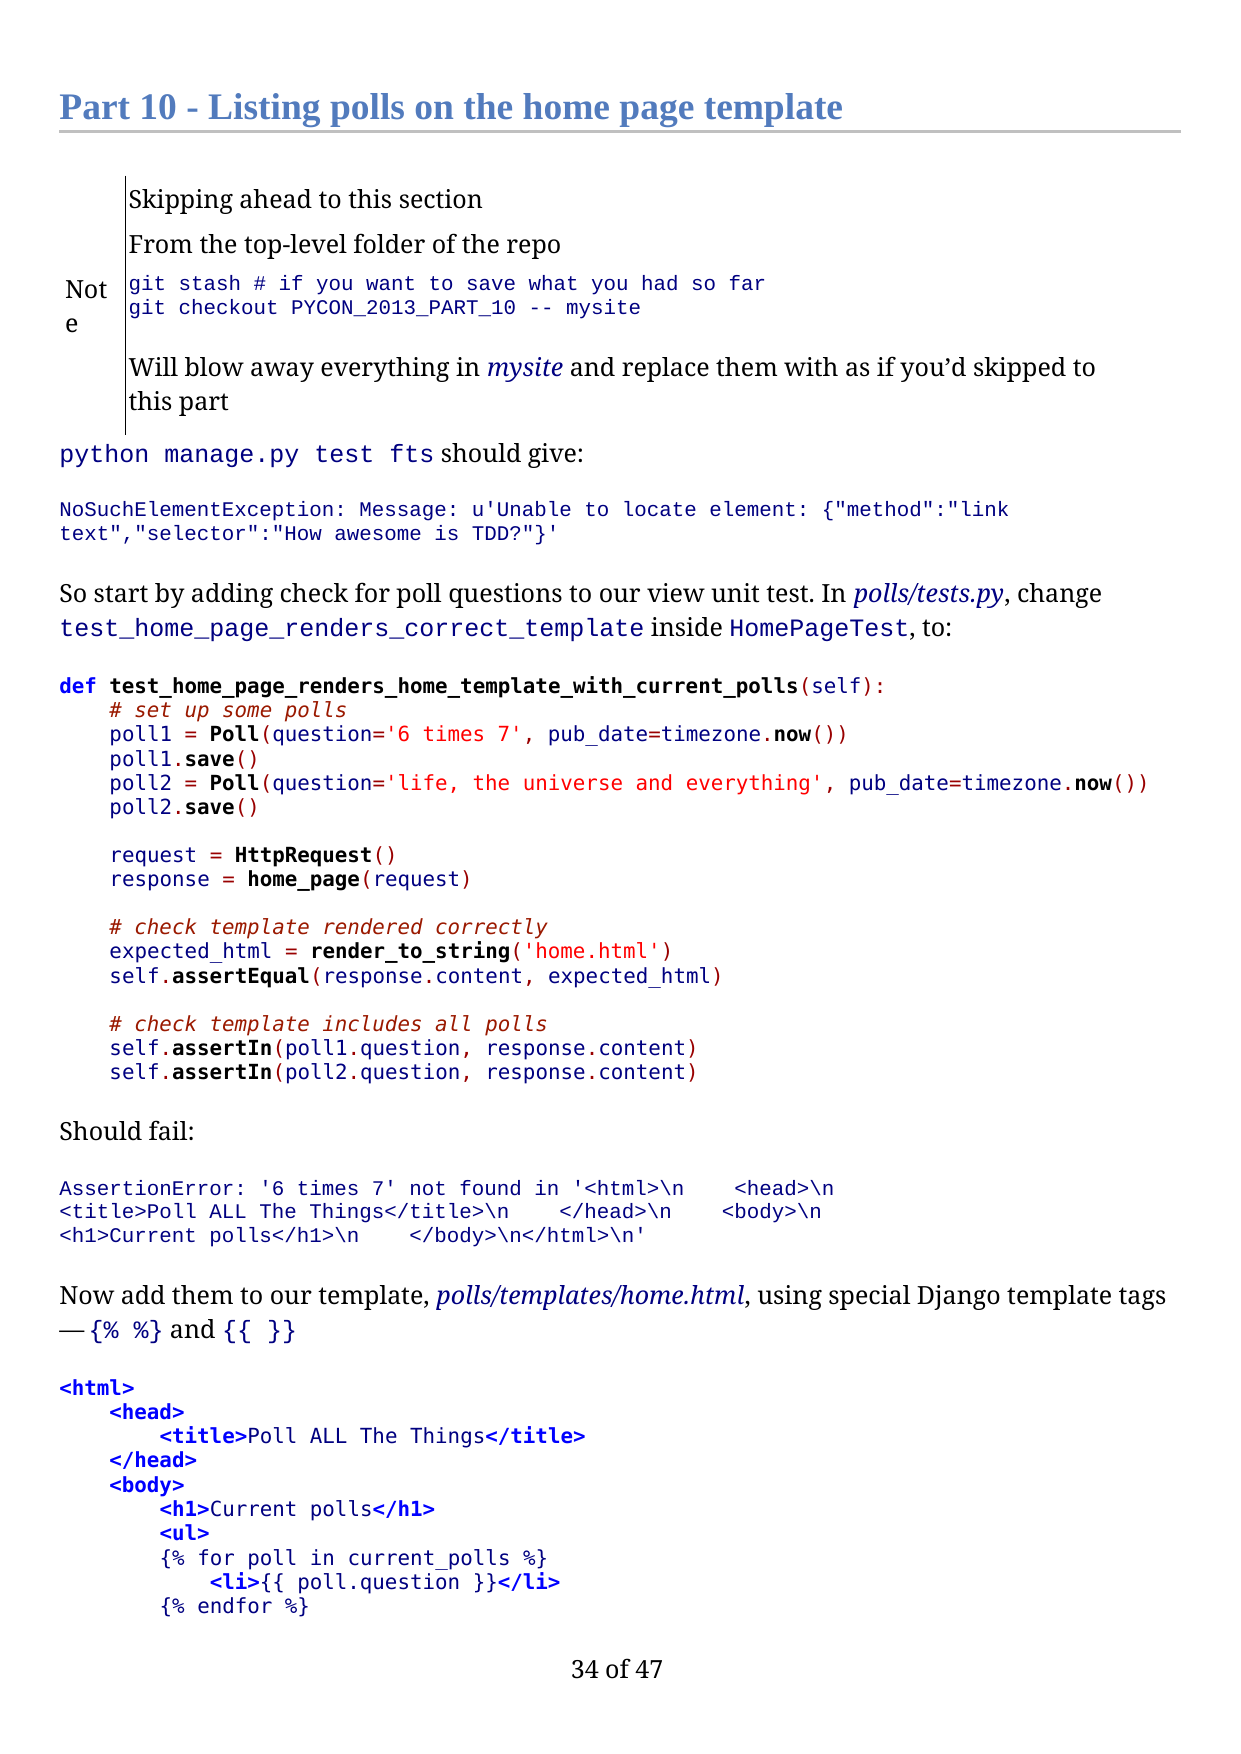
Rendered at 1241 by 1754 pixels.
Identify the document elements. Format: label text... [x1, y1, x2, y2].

text self.assertIn(poll2.question, response.content) [59, 1060, 1181, 1084]
text AssertionError: '6 times 7' not found in '<html>\n <head>\n [59, 1177, 1181, 1201]
table_header Skipping ahead to this section From the top-level folder of the repo git stash # if you want to save what you had so far git checkout PYCON_2013_PART_10 -- mysite Will blow away everything in mysite and replace them with as if you’d skipped to this part [126, 176, 1122, 435]
text # check template rendered correctly [59, 915, 1181, 939]
text Now add them to our template, polls/templates/home.html, using special Django template tags — {% %} and {{ }} [59, 1278, 1181, 1346]
text <li>{{ poll.question }}</li> [59, 1570, 1181, 1594]
text So start by adding check for poll questions to our view unit test. In polls/tests.py, change test_home_page_renders_correct_template inside HomePageTest, to: [59, 576, 1181, 644]
text python manage.py test fts should give: [59, 435, 1181, 470]
subtitle Part 10 - Listing polls on the home page template [59, 84, 1181, 130]
text NoSuchElementException: Message: u'Unable to locate element: {"method":"link [59, 499, 1181, 523]
text <title>Poll ALL The Things</title>\n </head>\n <body>\n [59, 1201, 1181, 1225]
text text","selector":"How awesome is TDD?"}' [59, 523, 1181, 546]
text # set up some polls [59, 698, 1181, 722]
text self.assertEqual(response.content, expected_html) [59, 964, 1181, 988]
text <h1>Current polls</h1> [59, 1497, 1181, 1521]
text </head> [59, 1448, 1181, 1473]
text def test_home_page_renders_home_template_with_current_polls(self): [59, 674, 1181, 698]
text {% for poll in current_polls %} [59, 1546, 1181, 1570]
text <title>Poll ALL The Things</title> [59, 1424, 1181, 1448]
text poll1.save() [59, 747, 1181, 771]
text expected_html = render_to_string('home.html') [59, 939, 1181, 964]
text poll1 = Poll(question='6 times 7', pub_date=timezone.now()) [59, 722, 1181, 747]
text poll2.save() [59, 795, 1181, 819]
text <body> [59, 1473, 1181, 1497]
text <html> [59, 1376, 1181, 1400]
table_header Note [59, 176, 125, 435]
text request = HttpRequest() [59, 843, 1181, 867]
text Should fail: [59, 1114, 1181, 1148]
text # check template includes all polls [59, 1012, 1181, 1036]
text response = home_page(request) [59, 867, 1181, 892]
text <h1>Current polls</h1>\n </body>\n</html>\n' [59, 1225, 1181, 1248]
text poll2 = Poll(question='life, the universe and everything', pub_date=timezone.now()) [59, 771, 1181, 795]
text <head> [59, 1400, 1181, 1424]
text {% endfor %} [59, 1594, 1181, 1618]
text <ul> [59, 1521, 1181, 1546]
text self.assertIn(poll1.question, response.content) [59, 1036, 1181, 1060]
